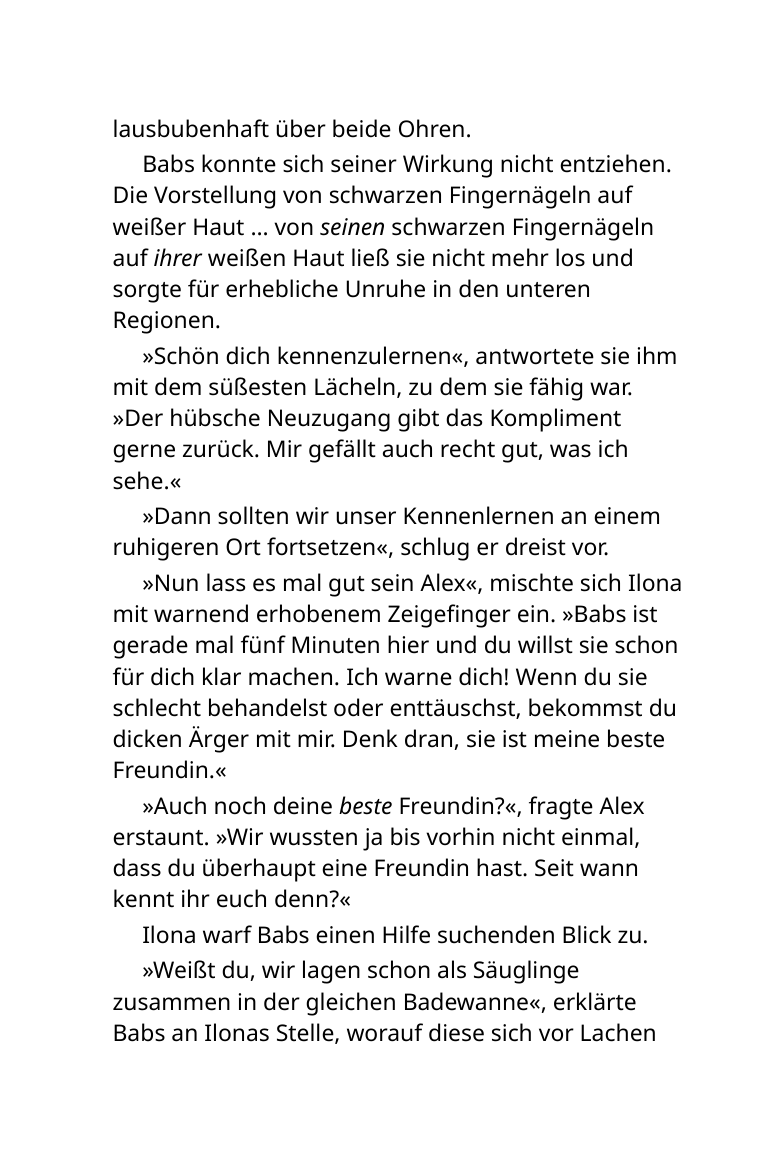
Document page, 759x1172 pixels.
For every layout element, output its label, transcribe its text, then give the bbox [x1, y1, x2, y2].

text »Dann sollten wir unser Kennenlernen an einem ruhigeren Ort fortsetzen«, schlug er dreist vor. [112, 500, 684, 562]
text Ilona warf Babs einen Hilfe suchenden Blick zu. [112, 919, 684, 950]
text Babs konnte sich seiner Wirkung nicht entziehen. Die Vorstellung von schwarzen Fingernägeln auf weißer Haut … von seinen schwarzen Fingernägeln auf ihrer weißen Haut ließ sie nicht mehr los und sorgte für erhebliche Unruhe in den unteren Regionen. [112, 148, 684, 335]
text »Auch noch deine beste Freundin?«, fragte Alex erstaunt. »Wir wussten ja bis vorhin nicht einmal, dass du überhaupt eine Freundin hast. Seit wann kennt ihr euch denn?« [112, 789, 684, 914]
text »Weißt du, wir lagen schon als Säuglinge zusammen in der gleichen Badewanne«, erklärte Babs an Ilonas Stelle, worauf diese sich vor Lachen [112, 954, 684, 1048]
text »Schön dich kennenzulernen«, antwortete sie ihm mit dem süßesten Lächeln, zu dem sie fähig war. »Der hübsche Neuzugang gibt das Kompliment gerne zurück. Mir gefällt auch recht gut, was ich sehe.« [112, 339, 684, 496]
text »Nun lass es mal gut sein Alex«, mischte sich Ilona mit warnend erhobenem Zeigefinger ein. »Babs ist gerade mal fünf Minuten hier und du willst sie schon für dich klar machen. Ich warne dich! Wenn du sie schlecht behandelst oder enttäuschst, bekommst du dicken Ärger mit mir. Denk dran, sie ist meine beste Freundin.« [112, 567, 684, 785]
text lausbubenhaft über beide Ohren. [112, 112, 684, 144]
